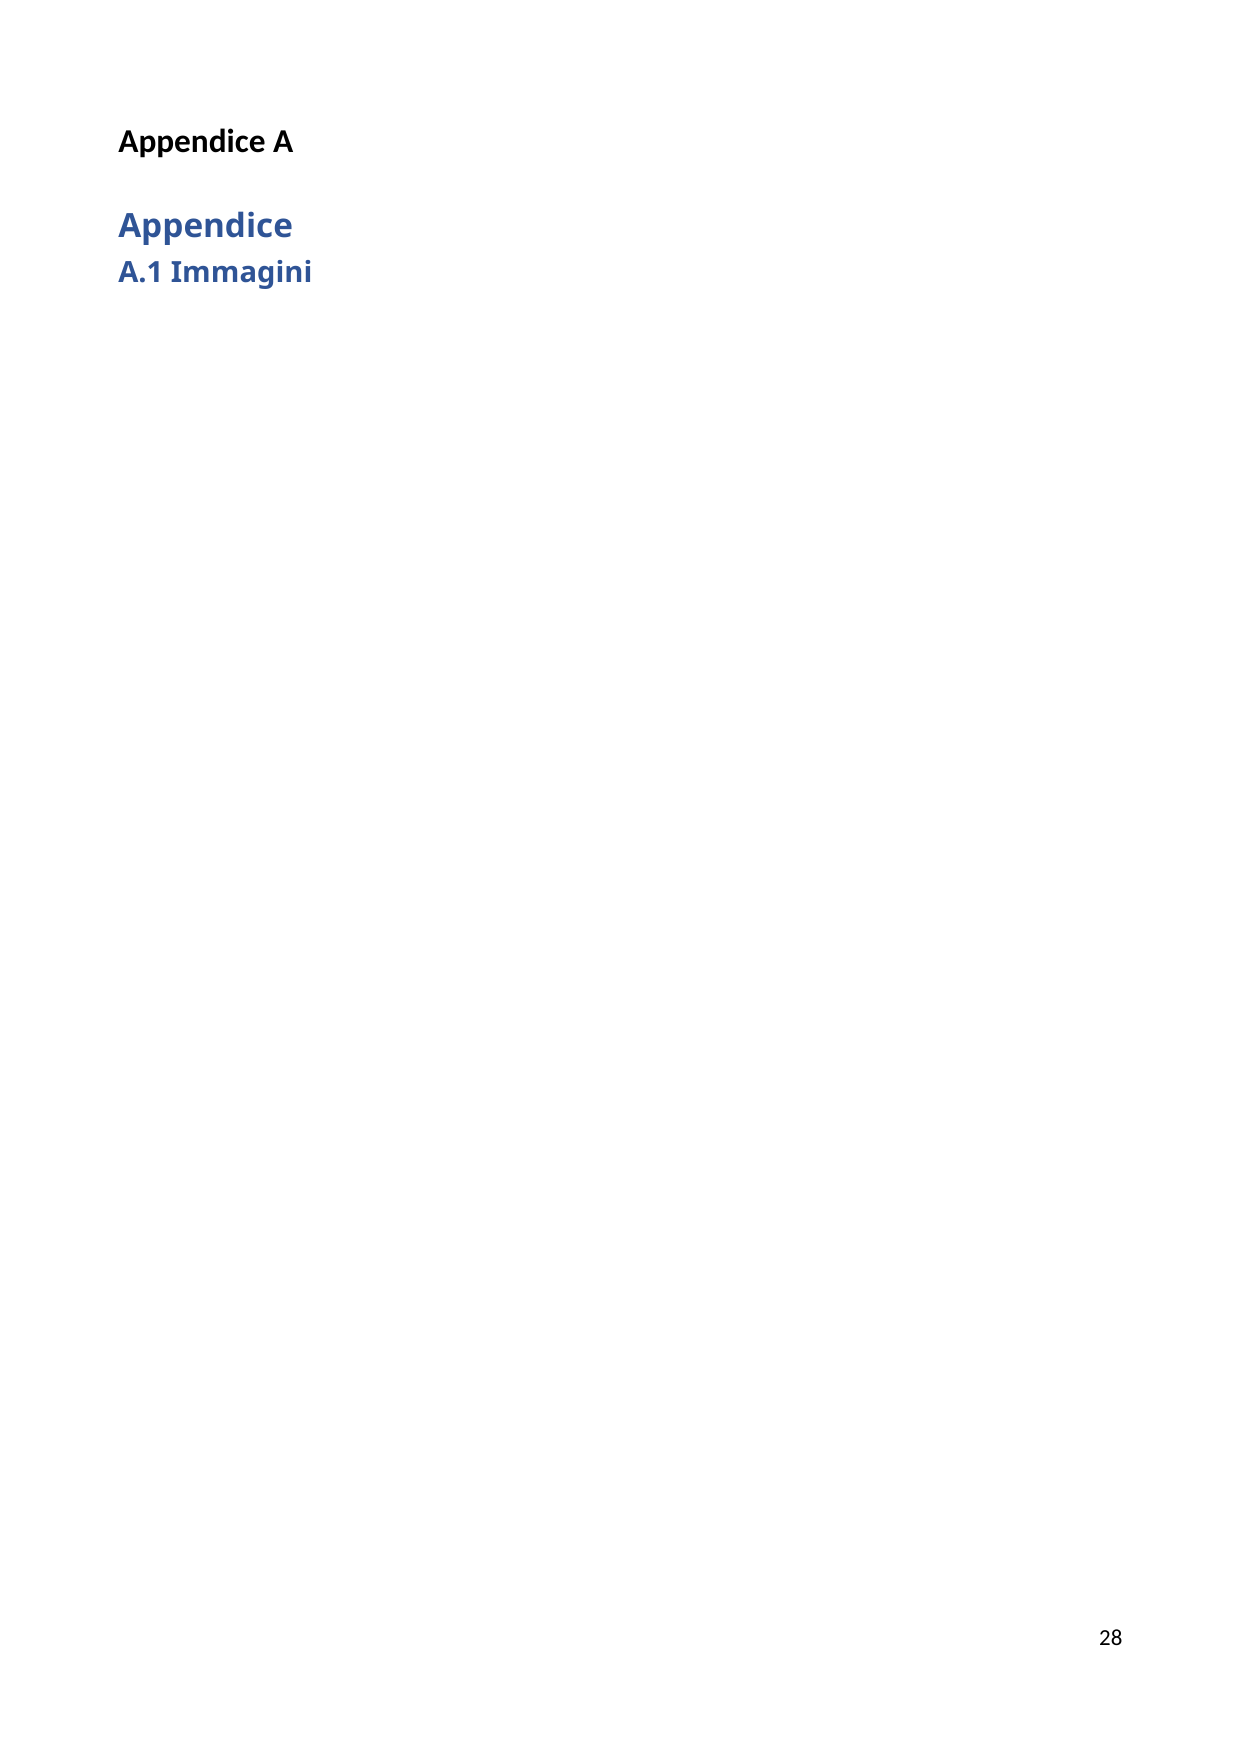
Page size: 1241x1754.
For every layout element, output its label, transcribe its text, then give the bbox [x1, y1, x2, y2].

subtitle A.1 Immagini [118, 252, 1122, 291]
text Appendice A [118, 120, 1122, 160]
subtitle Appendice [118, 202, 1122, 247]
